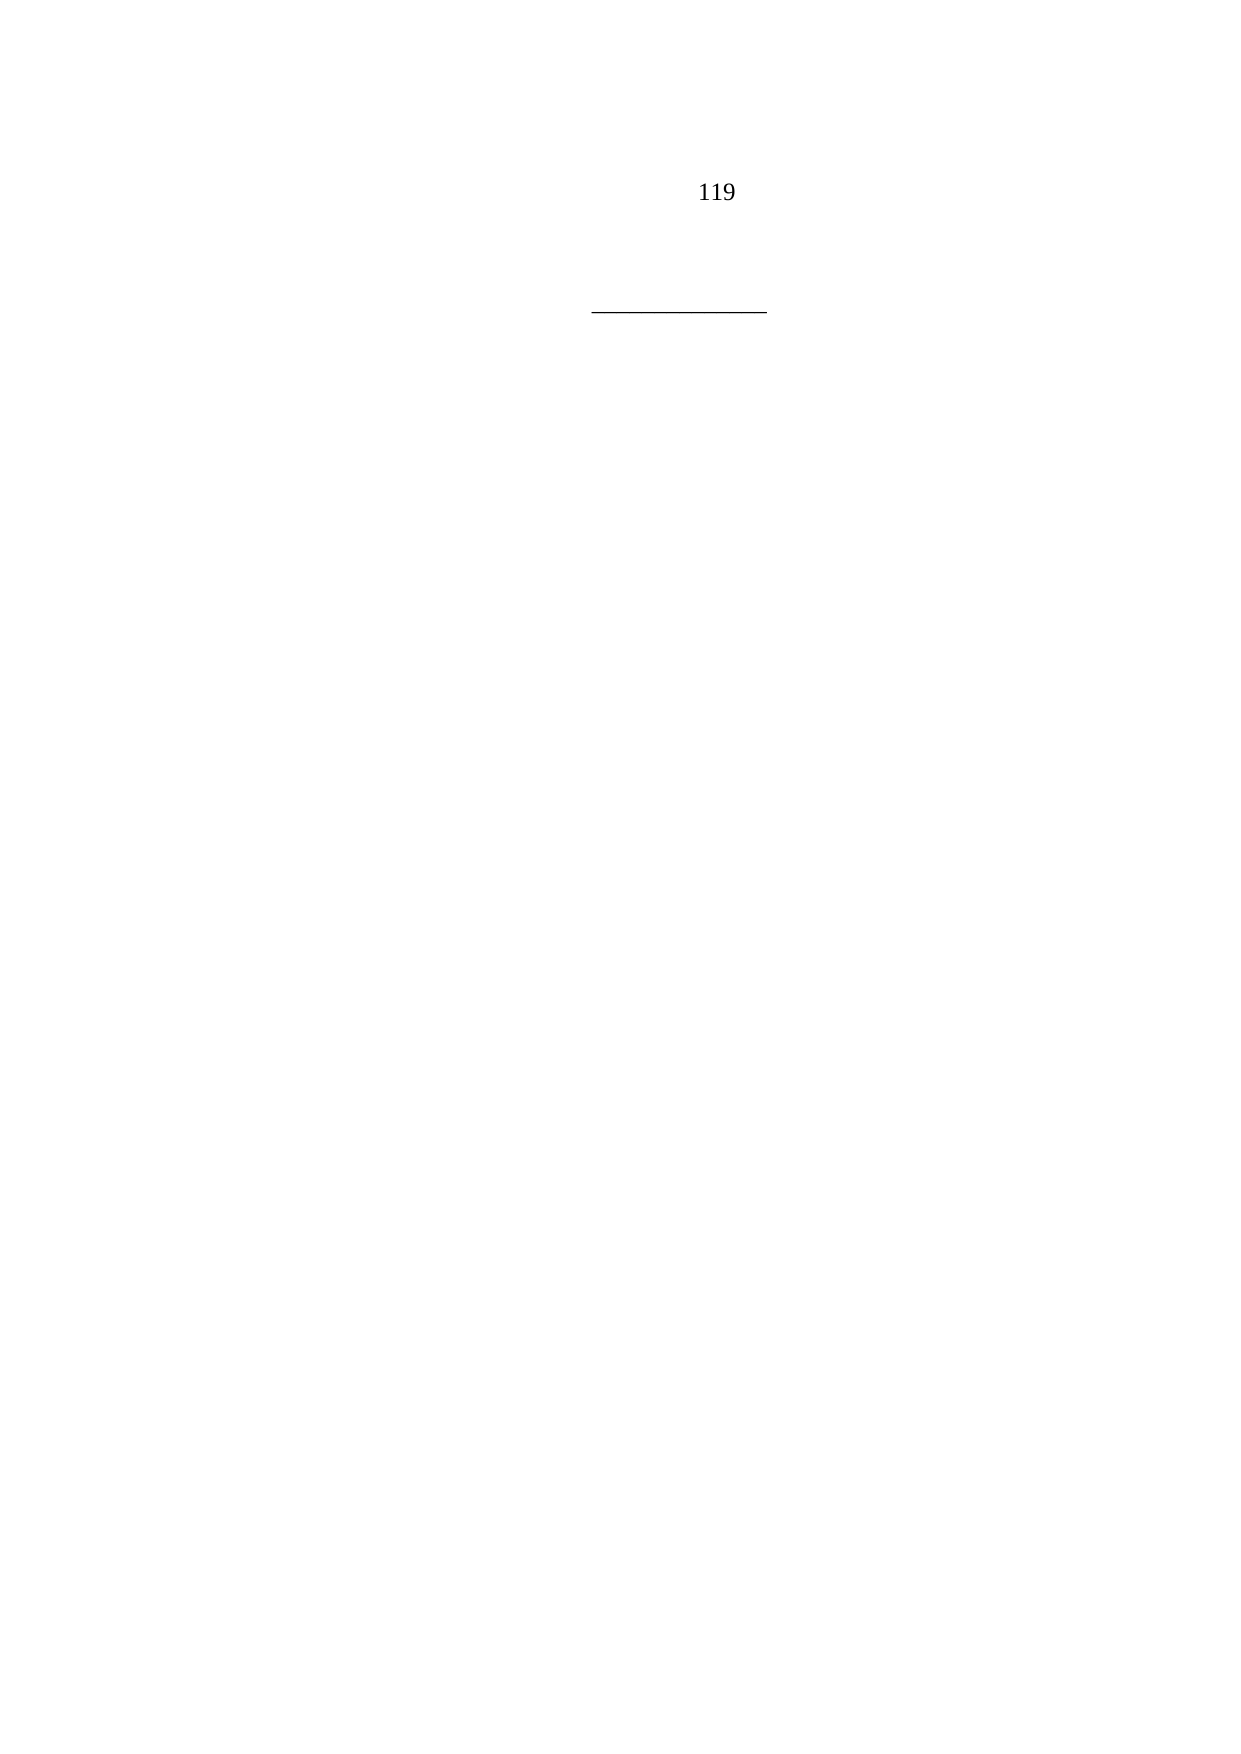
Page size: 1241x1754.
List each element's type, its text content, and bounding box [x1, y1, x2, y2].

text ______________ [177, 287, 1181, 316]
